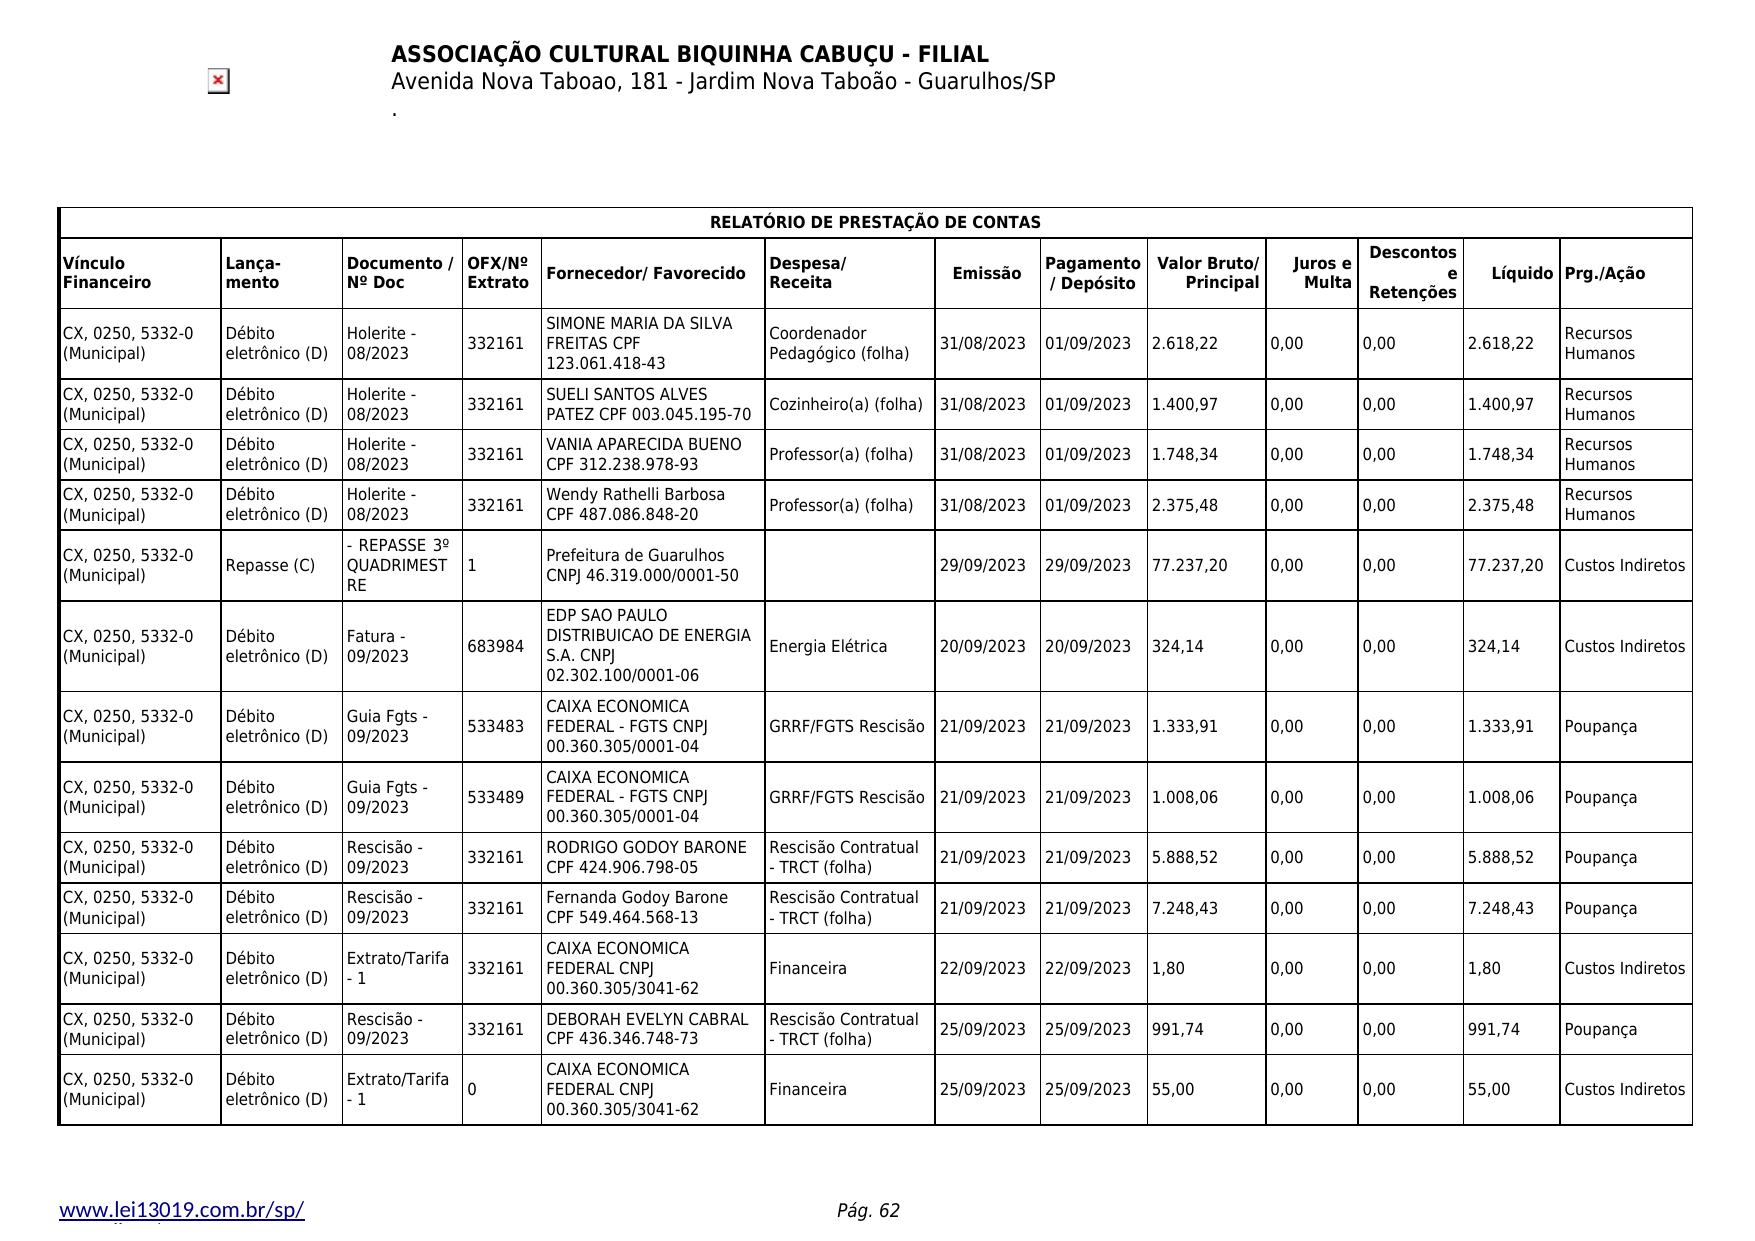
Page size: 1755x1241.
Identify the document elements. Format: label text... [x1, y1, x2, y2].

table_cell CX, 0250, 5332-0 (Municipal) [61, 602, 220, 691]
table_cell Rescisão Contratual - TRCT (folha) [766, 833, 934, 882]
table_cell 5.888,52 [1464, 833, 1559, 882]
table_cell Débito eletrônico (D) [222, 763, 342, 832]
table_cell OFX/Nº Extrato [463, 239, 541, 308]
table_cell 0,00 [1359, 531, 1463, 600]
table_cell 7.248,43 [1148, 884, 1265, 932]
table_cell 55,00 [1464, 1055, 1559, 1124]
table_cell Coordenador Pedagógico (folha) [766, 309, 934, 378]
table_cell Emissão [936, 239, 1040, 308]
table_cell 0,00 [1267, 531, 1357, 600]
table_cell Lança- mento [222, 239, 342, 308]
table_cell 683984 [463, 602, 541, 691]
table_cell 5.888,52 [1148, 833, 1265, 882]
table_cell Débito eletrônico (D) [222, 602, 342, 691]
table_cell Líquido [1464, 239, 1559, 308]
table_cell 25/09/2023 [936, 1005, 1040, 1053]
table_cell Poupança [1561, 833, 1692, 882]
table_cell 0,00 [1359, 1005, 1463, 1053]
table_cell CX, 0250, 5332-0 (Municipal) [61, 531, 220, 600]
table_cell 2.375,48 [1148, 481, 1265, 529]
table_cell 7.248,43 [1464, 884, 1559, 932]
table_cell Valor Bruto/ Principal [1148, 239, 1265, 308]
table_cell 25/09/2023 [936, 1055, 1040, 1124]
table_cell 1.748,34 [1464, 430, 1559, 479]
table_cell 2.375,48 [1464, 481, 1559, 529]
table_cell Débito eletrônico (D) [222, 934, 342, 1003]
table_cell Energia Elétrica [766, 602, 934, 691]
table_cell DEBORAH EVELYN CABRAL CPF 436.346.748-73 [542, 1005, 764, 1053]
table_cell 0,00 [1359, 833, 1463, 882]
table_cell CX, 0250, 5332-0 (Municipal) [61, 763, 220, 832]
table_cell Fatura - 09/2023 [343, 602, 462, 691]
table_cell 0,00 [1267, 833, 1357, 882]
table_cell 0,00 [1267, 884, 1357, 932]
table_cell CX, 0250, 5332-0 (Municipal) [61, 692, 220, 761]
table_cell Prefeitura de Guarulhos CNPJ 46.319.000/0001-50 [542, 531, 764, 600]
table_cell Débito eletrônico (D) [222, 309, 342, 378]
table_cell 0,00 [1267, 1055, 1357, 1124]
table_cell Débito eletrônico (D) [222, 692, 342, 761]
table_cell Rescisão - 09/2023 [343, 1005, 462, 1053]
table_cell 29/09/2023 [936, 531, 1040, 600]
table_cell Custos Indiretos [1561, 1055, 1692, 1124]
table_cell 332161 [463, 1005, 541, 1053]
table_cell 2.618,22 [1464, 309, 1559, 378]
table_cell Repasse (C) [222, 531, 342, 600]
table_cell 1 [463, 531, 541, 600]
table_cell RODRIGO GODOY BARONE CPF 424.906.798-05 [542, 833, 764, 882]
table_cell Recursos Humanos [1561, 481, 1692, 529]
table_cell CAIXA ECONOMICA FEDERAL - FGTS CNPJ 00.360.305/0001-04 [542, 692, 764, 761]
table_cell 1.333,91 [1148, 692, 1265, 761]
table_cell 332161 [463, 380, 541, 428]
table_cell 25/09/2023 [1041, 1005, 1147, 1053]
table_cell 21/09/2023 [1041, 763, 1147, 832]
table_cell 25/09/2023 [1041, 1055, 1147, 1124]
table_cell Recursos Humanos [1561, 309, 1692, 378]
table_cell 29/09/2023 [1041, 531, 1147, 600]
table_cell 1,80 [1464, 934, 1559, 1003]
table_cell Juros e Multa [1267, 239, 1357, 308]
table_cell 0,00 [1267, 934, 1357, 1003]
table_cell CAIXA ECONOMICA FEDERAL CNPJ 00.360.305/3041-62 [542, 1055, 764, 1124]
table_cell 991,74 [1148, 1005, 1265, 1053]
table_cell 21/09/2023 [936, 692, 1040, 761]
table_cell - REPASSE 3º QUADRIMEST RE [343, 531, 462, 600]
table_cell CX, 0250, 5332-0 (Municipal) [61, 833, 220, 882]
table_header RELATÓRIO DE PRESTAÇÃO DE CONTAS [61, 208, 1692, 237]
table_cell 01/09/2023 [1041, 481, 1147, 529]
table_cell Débito eletrônico (D) [222, 380, 342, 428]
table_cell Débito eletrônico (D) [222, 833, 342, 882]
table_cell Rescisão - 09/2023 [343, 884, 462, 932]
table_cell 1.748,34 [1148, 430, 1265, 479]
table_cell 20/09/2023 [936, 602, 1040, 691]
table_cell 332161 [463, 934, 541, 1003]
table_cell Débito eletrônico (D) [222, 884, 342, 932]
table_cell 21/09/2023 [936, 763, 1040, 832]
table_cell Guia Fgts - 09/2023 [343, 692, 462, 761]
table_cell 31/08/2023 [936, 380, 1040, 428]
table_cell CAIXA ECONOMICA FEDERAL - FGTS CNPJ 00.360.305/0001-04 [542, 763, 764, 832]
table_cell Poupança [1561, 763, 1692, 832]
table_cell 0,00 [1267, 430, 1357, 479]
table_cell CX, 0250, 5332-0 (Municipal) [61, 380, 220, 428]
table_cell 22/09/2023 [936, 934, 1040, 1003]
table_cell Holerite - 08/2023 [343, 380, 462, 428]
table_cell 0 [463, 1055, 541, 1124]
table_cell Poupança [1561, 692, 1692, 761]
table_cell Cozinheiro(a) (folha) [766, 380, 934, 428]
table_cell 01/09/2023 [1041, 309, 1147, 378]
table_cell Documento / Nº Doc [343, 239, 462, 308]
table_cell Professor(a) (folha) [766, 430, 934, 479]
table_cell Rescisão Contratual - TRCT (folha) [766, 884, 934, 932]
table_cell 55,00 [1148, 1055, 1265, 1124]
table_cell Recursos Humanos [1561, 430, 1692, 479]
table_cell Recursos Humanos [1561, 380, 1692, 428]
table_cell 533483 [463, 692, 541, 761]
table_cell GRRF/FGTS Rescisão [766, 692, 934, 761]
table_cell 31/08/2023 [936, 430, 1040, 479]
table_cell [766, 531, 934, 600]
table_cell 1.333,91 [1464, 692, 1559, 761]
table_cell Débito eletrônico (D) [222, 1055, 342, 1124]
table_cell Rescisão Contratual - TRCT (folha) [766, 1005, 934, 1053]
table_cell Vínculo Financeiro [61, 239, 220, 308]
table_cell 22/09/2023 [1041, 934, 1147, 1003]
table_cell 1.400,97 [1464, 380, 1559, 428]
table_cell CX, 0250, 5332-0 (Municipal) [61, 884, 220, 932]
table_cell 21/09/2023 [1041, 884, 1147, 932]
table_cell Guia Fgts - 09/2023 [343, 763, 462, 832]
table_cell 0,00 [1359, 380, 1463, 428]
table_cell 533489 [463, 763, 541, 832]
table_cell Financeira [766, 934, 934, 1003]
table_cell 21/09/2023 [936, 884, 1040, 932]
table_cell VANIA APARECIDA BUENO CPF 312.238.978-93 [542, 430, 764, 479]
table_cell CX, 0250, 5332-0 (Municipal) [61, 934, 220, 1003]
table_cell EDP SAO PAULO DISTRIBUICAO DE ENERGIA S.A. CNPJ 02.302.100/0001-06 [542, 602, 764, 691]
table_cell SUELI SANTOS ALVES PATEZ CPF 003.045.195-70 [542, 380, 764, 428]
table_cell Débito eletrônico (D) [222, 430, 342, 479]
table_cell 0,00 [1267, 481, 1357, 529]
table_cell 20/09/2023 [1041, 602, 1147, 691]
table_cell 324,14 [1148, 602, 1265, 691]
table_cell Custos Indiretos [1561, 531, 1692, 600]
table_cell Holerite - 08/2023 [343, 309, 462, 378]
table_cell 0,00 [1359, 481, 1463, 529]
table_cell Holerite - 08/2023 [343, 481, 462, 529]
table_cell 77.237,20 [1148, 531, 1265, 600]
table_cell 1,80 [1148, 934, 1265, 1003]
table_cell Débito eletrônico (D) [222, 481, 342, 529]
table_cell 1.008,06 [1148, 763, 1265, 832]
table_cell CX, 0250, 5332-0 (Municipal) [61, 481, 220, 529]
table_cell 0,00 [1267, 763, 1357, 832]
table_cell 2.618,22 [1148, 309, 1265, 378]
table_cell 21/09/2023 [1041, 692, 1147, 761]
table_cell 1.400,97 [1148, 380, 1265, 428]
table_cell 0,00 [1359, 602, 1463, 691]
table_cell Custos Indiretos [1561, 602, 1692, 691]
table_cell 1.008,06 [1464, 763, 1559, 832]
table_cell GRRF/FGTS Rescisão [766, 763, 934, 832]
table_cell 31/08/2023 [936, 481, 1040, 529]
table_cell CAIXA ECONOMICA FEDERAL CNPJ 00.360.305/3041-62 [542, 934, 764, 1003]
table_cell Descontos e Retenções [1359, 239, 1463, 308]
table_cell CX, 0250, 5332-0 (Municipal) [61, 1055, 220, 1124]
table_cell Poupança [1561, 884, 1692, 932]
table_cell 991,74 [1464, 1005, 1559, 1053]
table_cell 0,00 [1359, 309, 1463, 378]
table_cell Wendy Rathelli Barbosa CPF 487.086.848-20 [542, 481, 764, 529]
table_cell Poupança [1561, 1005, 1692, 1053]
table_cell 77.237,20 [1464, 531, 1559, 600]
table_cell Fornecedor/ Favorecido [542, 239, 764, 308]
table_cell Extrato/Tarifa - 1 [343, 1055, 462, 1124]
table_cell Prg./Ação [1561, 239, 1692, 308]
table_cell Despesa/ Receita [766, 239, 934, 308]
table_cell 21/09/2023 [936, 833, 1040, 882]
table_cell 31/08/2023 [936, 309, 1040, 378]
table_cell 0,00 [1267, 602, 1357, 691]
table_cell 0,00 [1359, 1055, 1463, 1124]
table_cell 01/09/2023 [1041, 430, 1147, 479]
table_cell 332161 [463, 884, 541, 932]
table_cell 01/09/2023 [1041, 380, 1147, 428]
table_cell 332161 [463, 430, 541, 479]
table_cell Débito eletrônico (D) [222, 1005, 342, 1053]
table_cell SIMONE MARIA DA SILVA FREITAS CPF 123.061.418-43 [542, 309, 764, 378]
table_cell Rescisão - 09/2023 [343, 833, 462, 882]
table_cell 332161 [463, 833, 541, 882]
table_cell Professor(a) (folha) [766, 481, 934, 529]
table_cell 0,00 [1359, 430, 1463, 479]
table_cell 21/09/2023 [1041, 833, 1147, 882]
table_cell 332161 [463, 309, 541, 378]
table_cell Fernanda Godoy Barone CPF 549.464.568-13 [542, 884, 764, 932]
table_cell 0,00 [1267, 1005, 1357, 1053]
table_cell 0,00 [1267, 692, 1357, 761]
table_cell 0,00 [1359, 884, 1463, 932]
table_cell 0,00 [1267, 380, 1357, 428]
table_cell 0,00 [1267, 309, 1357, 378]
table_cell 0,00 [1359, 763, 1463, 832]
table_cell Holerite - 08/2023 [343, 430, 462, 479]
table_cell Pagamento / Depósito [1041, 239, 1147, 308]
table_cell 332161 [463, 481, 541, 529]
table_cell 324,14 [1464, 602, 1559, 691]
table_cell 0,00 [1359, 692, 1463, 761]
table_cell Extrato/Tarifa - 1 [343, 934, 462, 1003]
table_cell 0,00 [1359, 934, 1463, 1003]
table_cell CX, 0250, 5332-0 (Municipal) [61, 309, 220, 378]
table_cell CX, 0250, 5332-0 (Municipal) [61, 1005, 220, 1053]
table_cell CX, 0250, 5332-0 (Municipal) [61, 430, 220, 479]
table_cell Financeira [766, 1055, 934, 1124]
table_cell Custos Indiretos [1561, 934, 1692, 1003]
